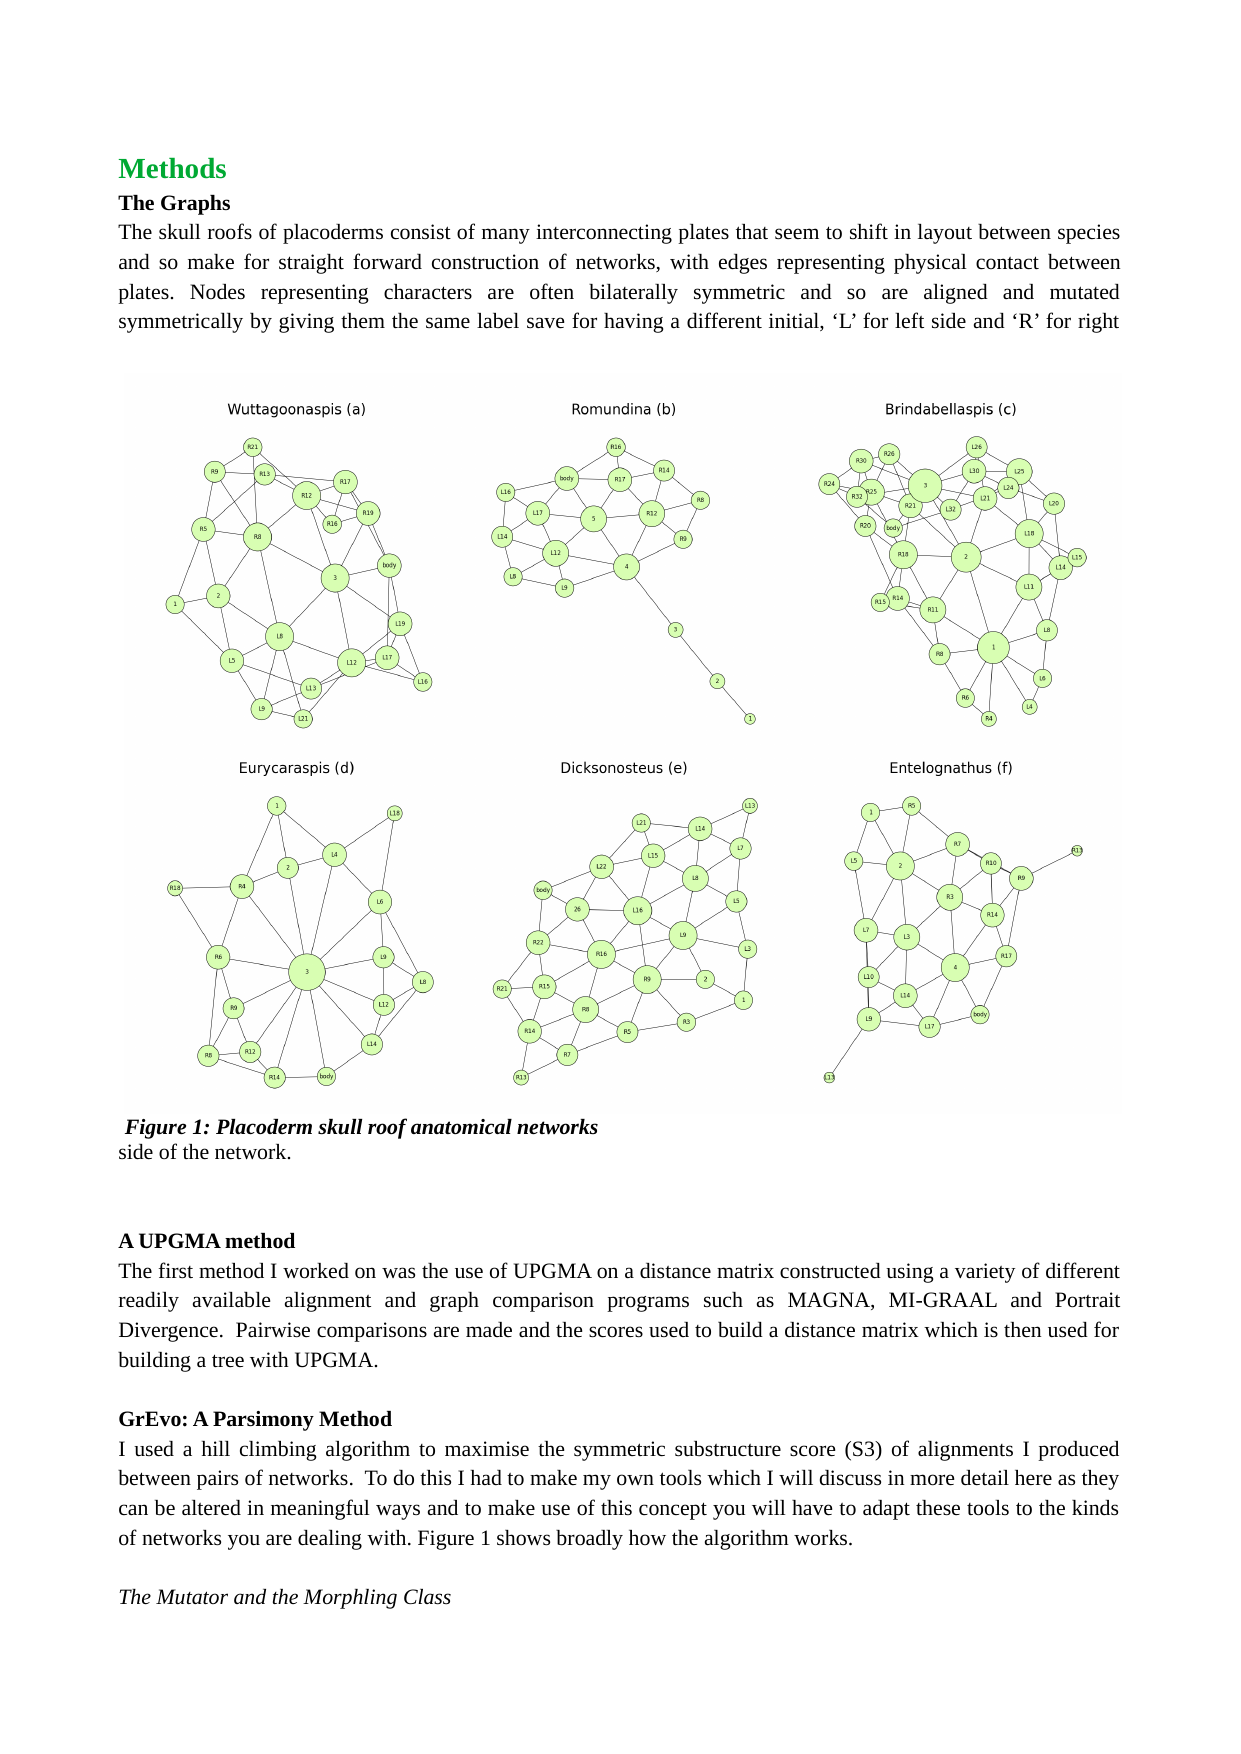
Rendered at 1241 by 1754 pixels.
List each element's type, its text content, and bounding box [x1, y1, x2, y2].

text Figure 1: Placoderm skull roof anatomical networks [124, 1114, 1122, 1139]
text I used a hill climbing algorithm to maximise the symmetric substructure score (S3) of alignments I produced between pairs of networks. To do this I had to make my own tools which I will discuss in more detail here as they can be altered in meaningful ways and to make use of this concept you will have to adapt these tools to the kinds of networks you are dealing with. Figure 1 shows broadly how the algorithm works. [118, 1431, 1122, 1550]
text The skull roofs of placoderms consist of many interconnecting plates that seem to shift in layout between species and so make for straight forward construction of networks, with edges representing physical contact between plates. Nodes representing characters are often bilaterally symmetric and so are aligned and mutated symmetrically by giving them the same label save for having a different initial, ‘L’ for left side and ‘R’ for right side of the network. [118, 215, 1122, 1164]
text The Graphs [118, 185, 1122, 215]
text The Mutator and the Morphling Class [118, 1580, 1122, 1609]
text The first method I worked on was the use of UPGMA on a distance matrix constructed using a variety of different readily available alignment and graph comparison programs such as MAGNA, MI-GRAAL and Portrait Divergence. Pairwise comparisons are made and the scores used to build a distance matrix which is then used for building a tree with UPGMA. [118, 1253, 1122, 1372]
text A UPGMA method [118, 1223, 1122, 1253]
text GrEvo: A Parsimony Method [118, 1402, 1122, 1431]
picture [124, 373, 1123, 1114]
text Methods [118, 152, 1122, 185]
